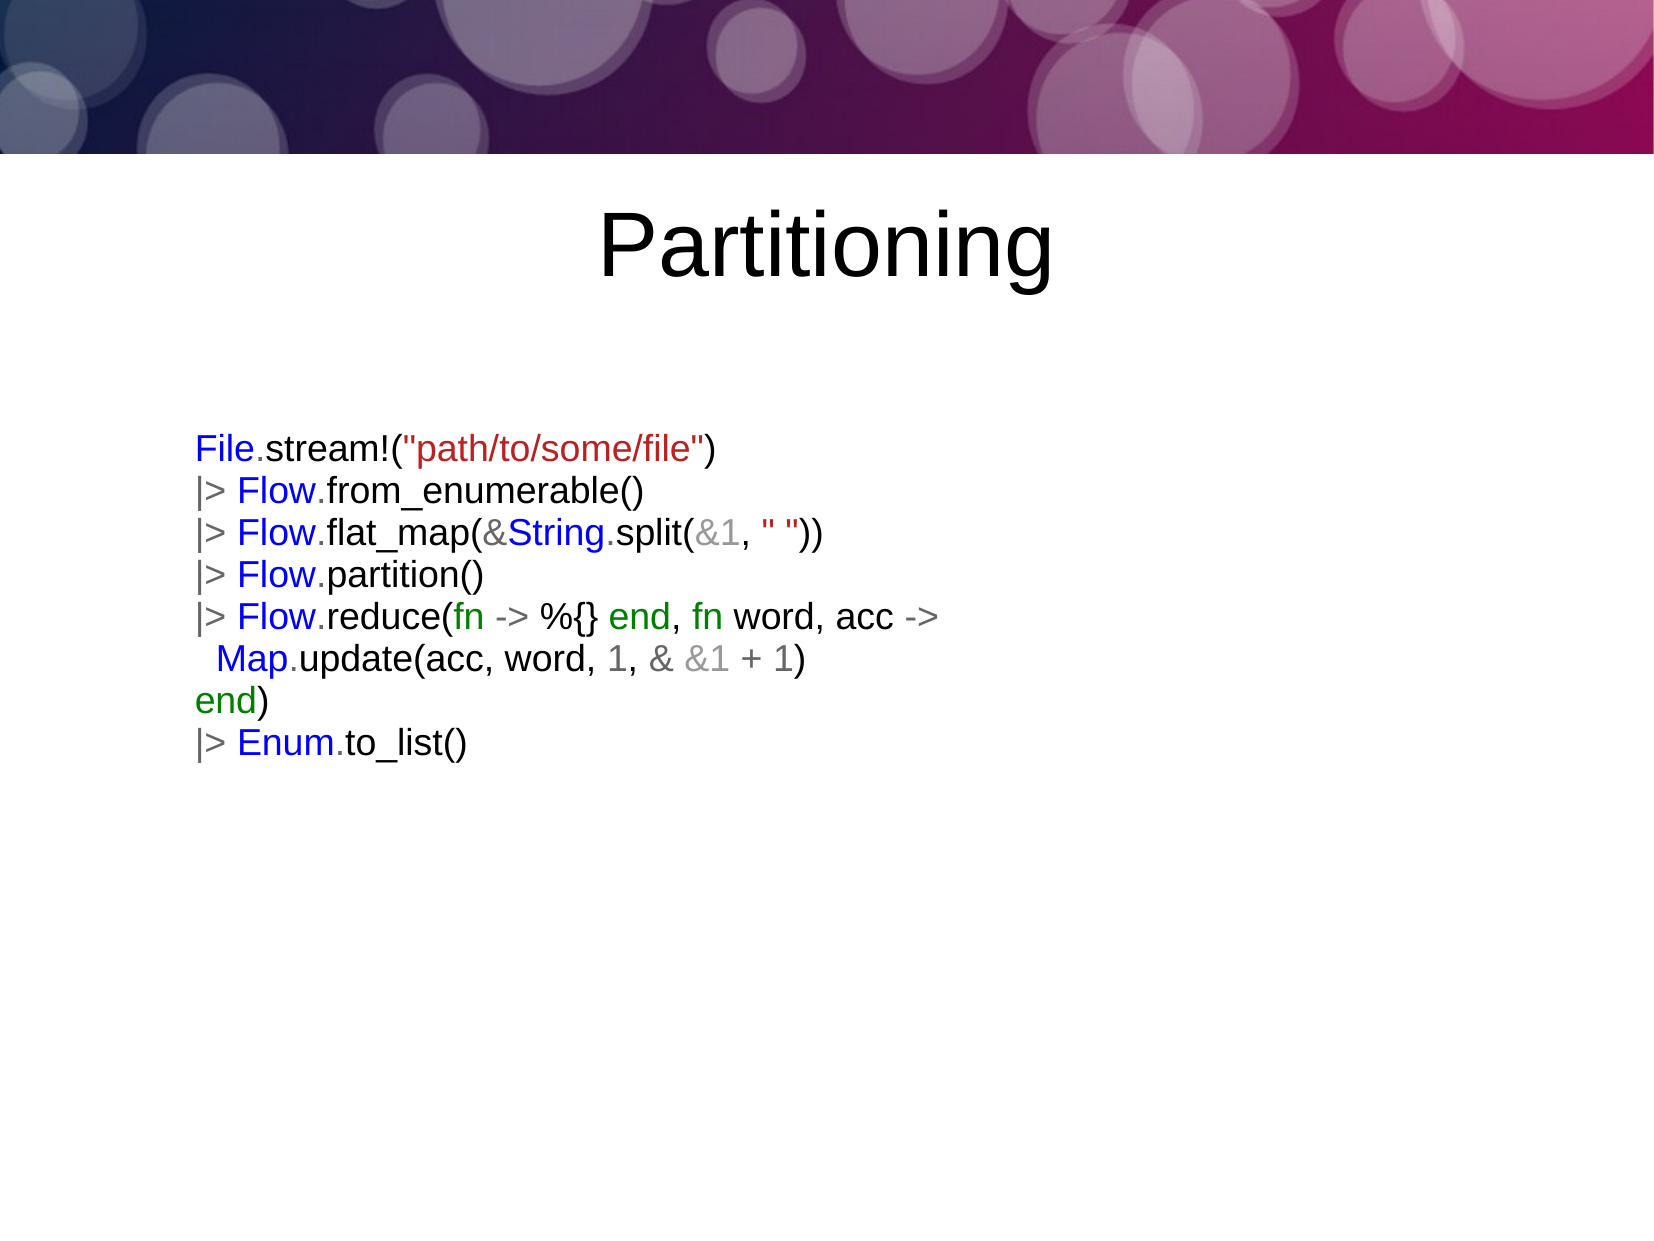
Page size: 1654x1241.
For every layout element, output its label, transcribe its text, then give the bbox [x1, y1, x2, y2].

title Partitioning [82, 159, 1571, 331]
picture [0, 0, 1654, 154]
text_box File.stream!("path/to/some/file") |> Flow.from_enumerable() |> Flow.flat_map(&String.split(&1, " ")) |> Flow.partition() |> Flow.reduce(fn -> %{} end, fn word, acc -> Map.update(acc, word, 1, & &1 + 1) end) |> Enum.to_list() [180, 420, 1291, 1023]
